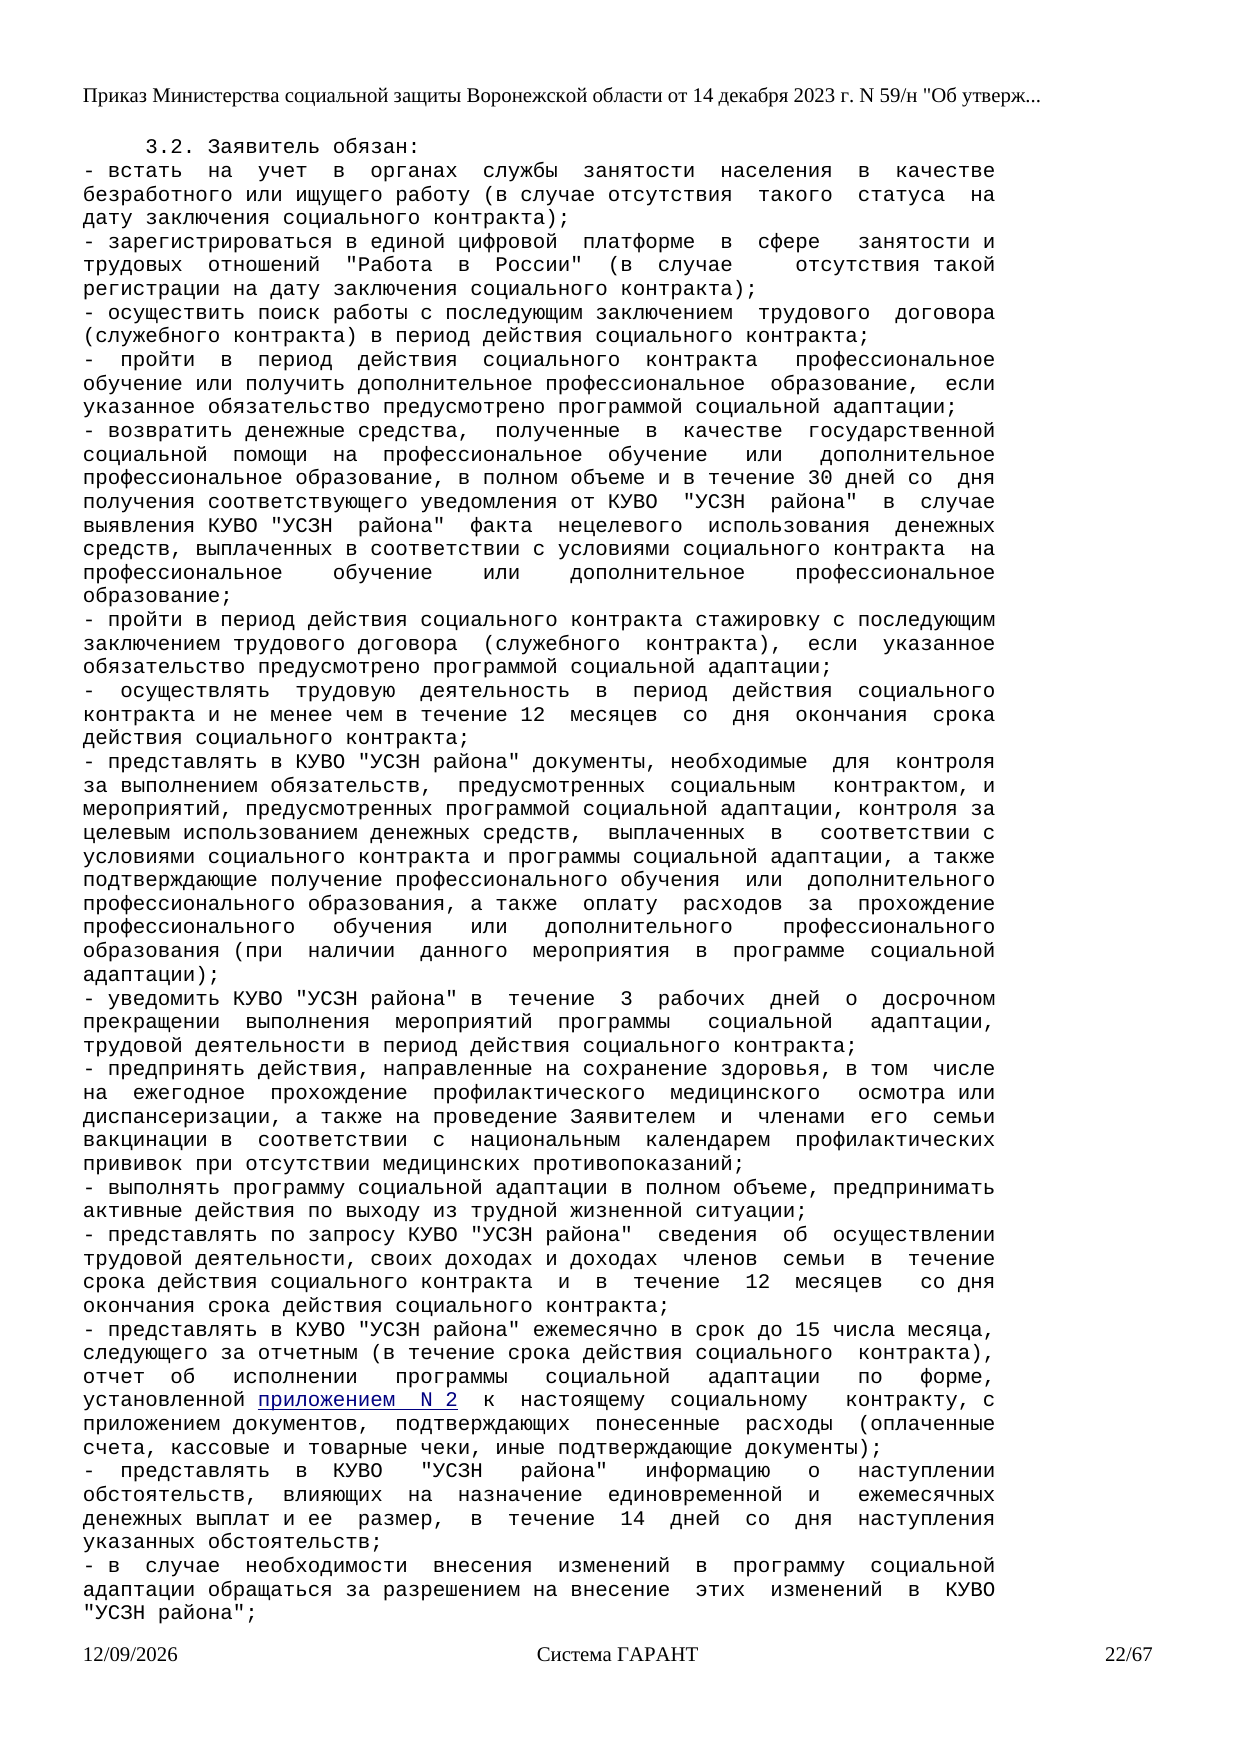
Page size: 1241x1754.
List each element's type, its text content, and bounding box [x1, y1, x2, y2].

text - осуществить поиск работы с последующим заключением трудового договора [83, 302, 1157, 325]
text обучение или получить дополнительное профессиональное образование, если [83, 373, 1157, 396]
text - пройти в период действия социального контракта стажировку с последующим [83, 609, 1157, 633]
text безработного или ищущего работу (в случае отсутствия такого статуса на [83, 183, 1157, 207]
text регистрации на дату заключения социального контракта); [83, 278, 1157, 302]
text трудовой деятельности в период действия социального контракта; [83, 1035, 1157, 1058]
text дату заключения социального контракта); [83, 207, 1157, 231]
text - выполнять программу социальной адаптации в полном объеме, предпринимать [83, 1177, 1157, 1200]
text - возвратить денежные средства, полученные в качестве государственной [83, 420, 1157, 444]
text следующего за отчетным (в течение срока действия социального контракта), [83, 1342, 1157, 1366]
text за выполнением обязательств, предусмотренных социальным контрактом, и [83, 775, 1157, 798]
text профессионального образования, а также оплату расходов за прохождение [83, 893, 1157, 917]
text диспансеризации, а также на проведение Заявителем и членами его семьи [83, 1106, 1157, 1129]
text установленной приложением N 2 к настоящему социальному контракту, с [83, 1389, 1157, 1413]
text вакцинации в соответствии с национальным календарем профилактических [83, 1129, 1157, 1153]
text трудовых отношений "Работа в России" (в случае отсутствия такой [83, 254, 1157, 278]
text срока действия социального контракта и в течение 12 месяцев со дня [83, 1271, 1157, 1295]
text подтверждающие получение профессионального обучения или дополнительного [83, 869, 1157, 893]
text указанных обстоятельств; [83, 1531, 1157, 1555]
text 3.2. Заявитель обязан: [83, 136, 1157, 160]
text приложением документов, подтверждающих понесенные расходы (оплаченные [83, 1413, 1157, 1437]
text - пройти в период действия социального контракта профессиональное [83, 349, 1157, 373]
text на ежегодное прохождение профилактического медицинского осмотра или [83, 1082, 1157, 1106]
text социальной помощи на профессиональное обучение или дополнительное [83, 444, 1157, 467]
text профессиональное обучение или дополнительное профессиональное [83, 562, 1157, 586]
text адаптации обращаться за разрешением на внесение этих изменений в КУВО [83, 1579, 1157, 1602]
text - представлять в КУВО "УСЗН района" информацию о наступлении [83, 1460, 1157, 1484]
text прививок при отсутствии медицинских противопоказаний; [83, 1153, 1157, 1177]
text - предпринять действия, направленные на сохранение здоровья, в том числе [83, 1058, 1157, 1082]
text условиями социального контракта и программы социальной адаптации, а также [83, 846, 1157, 869]
text обстоятельств, влияющих на назначение единовременной и ежемесячных [83, 1484, 1157, 1508]
text средств, выплаченных в соответствии с условиями социального контракта на [83, 538, 1157, 562]
text профессиональное образование, в полном объеме и в течение 30 дней со дня [83, 467, 1157, 491]
text окончания срока действия социального контракта; [83, 1295, 1157, 1318]
text активные действия по выходу из трудной жизненной ситуации; [83, 1200, 1157, 1224]
text прекращении выполнения мероприятий программы социальной адаптации, [83, 1011, 1157, 1035]
text действия социального контракта; [83, 727, 1157, 751]
text счета, кассовые и товарные чеки, иные подтверждающие документы); [83, 1437, 1157, 1460]
text указанное обязательство предусмотрено программой социальной адаптации; [83, 396, 1157, 420]
text заключением трудового договора (служебного контракта), если указанное [83, 633, 1157, 656]
text - осуществлять трудовую деятельность в период действия социального [83, 680, 1157, 704]
text целевым использованием денежных средств, выплаченных в соответствии с [83, 822, 1157, 846]
text - встать на учет в органах службы занятости населения в качестве [83, 160, 1157, 183]
text - представлять в КУВО "УСЗН района" ежемесячно в срок до 15 числа месяца, [83, 1318, 1157, 1342]
text выявления КУВО "УСЗН района" факта нецелевого использования денежных [83, 514, 1157, 538]
text адаптации); [83, 964, 1157, 987]
text контракта и не менее чем в течение 12 месяцев со дня окончания срока [83, 704, 1157, 727]
text - в случае необходимости внесения изменений в программу социальной [83, 1555, 1157, 1579]
text "УСЗН района"; [83, 1602, 1157, 1626]
text - представлять по запросу КУВО "УСЗН района" сведения об осуществлении [83, 1224, 1157, 1248]
text обязательство предусмотрено программой социальной адаптации; [83, 656, 1157, 680]
text профессионального обучения или дополнительного профессионального [83, 917, 1157, 940]
text трудовой деятельности, своих доходах и доходах членов семьи в течение [83, 1248, 1157, 1271]
text получения соответствующего уведомления от КУВО "УСЗН района" в случае [83, 491, 1157, 514]
text (служебного контракта) в период действия социального контракта; [83, 325, 1157, 349]
text - зарегистрироваться в единой цифровой платформе в сфере занятости и [83, 231, 1157, 254]
text отчет об исполнении программы социальной адаптации по форме, [83, 1366, 1157, 1389]
text - уведомить КУВО "УСЗН района" в течение 3 рабочих дней о досрочном [83, 987, 1157, 1011]
text денежных выплат и ее размер, в течение 14 дней со дня наступления [83, 1508, 1157, 1531]
text - представлять в КУВО "УСЗН района" документы, необходимые для контроля [83, 751, 1157, 775]
text образование; [83, 586, 1157, 609]
text мероприятий, предусмотренных программой социальной адаптации, контроля за [83, 798, 1157, 822]
text образования (при наличии данного мероприятия в программе социальной [83, 940, 1157, 964]
